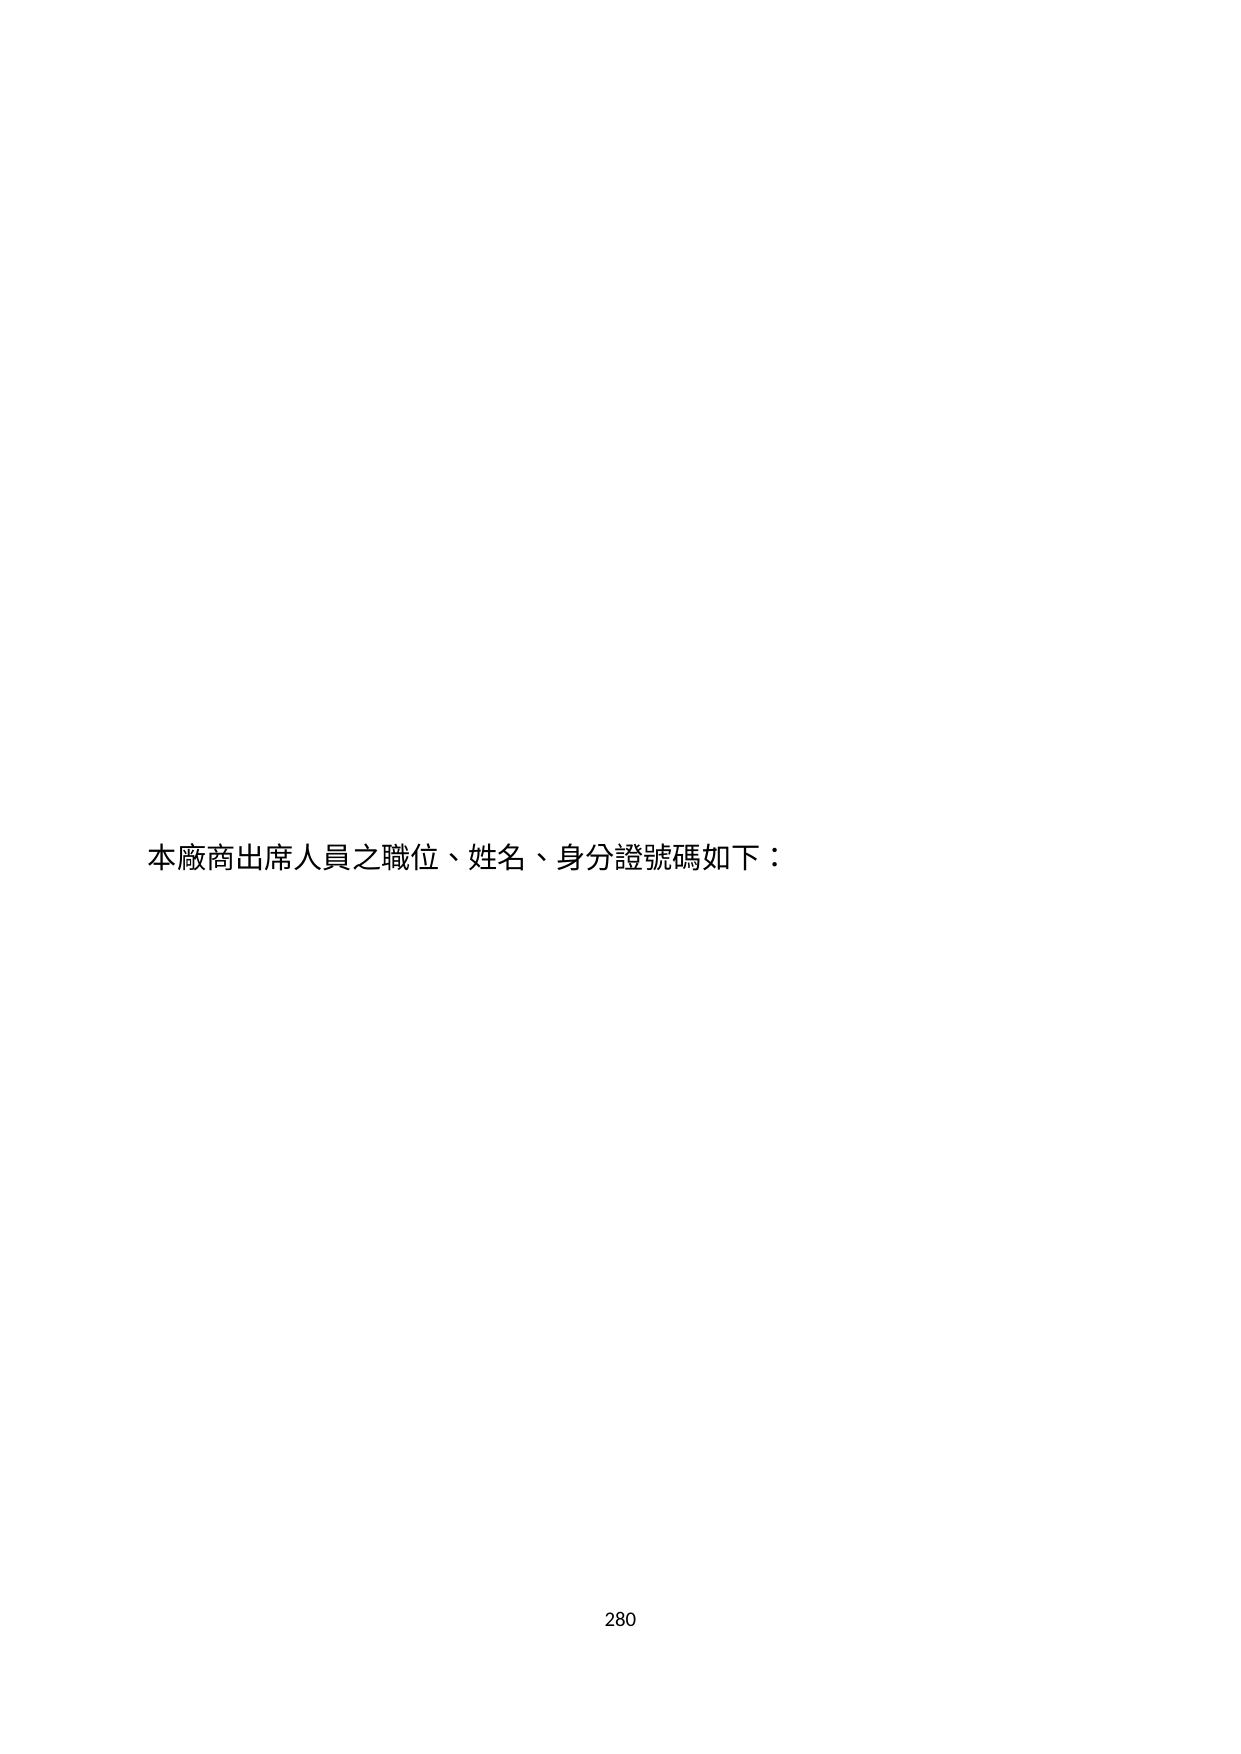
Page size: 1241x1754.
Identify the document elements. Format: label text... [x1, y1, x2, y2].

text 本廠商出席人員之職位、姓名、身分證號碼如下： [148, 814, 1092, 877]
